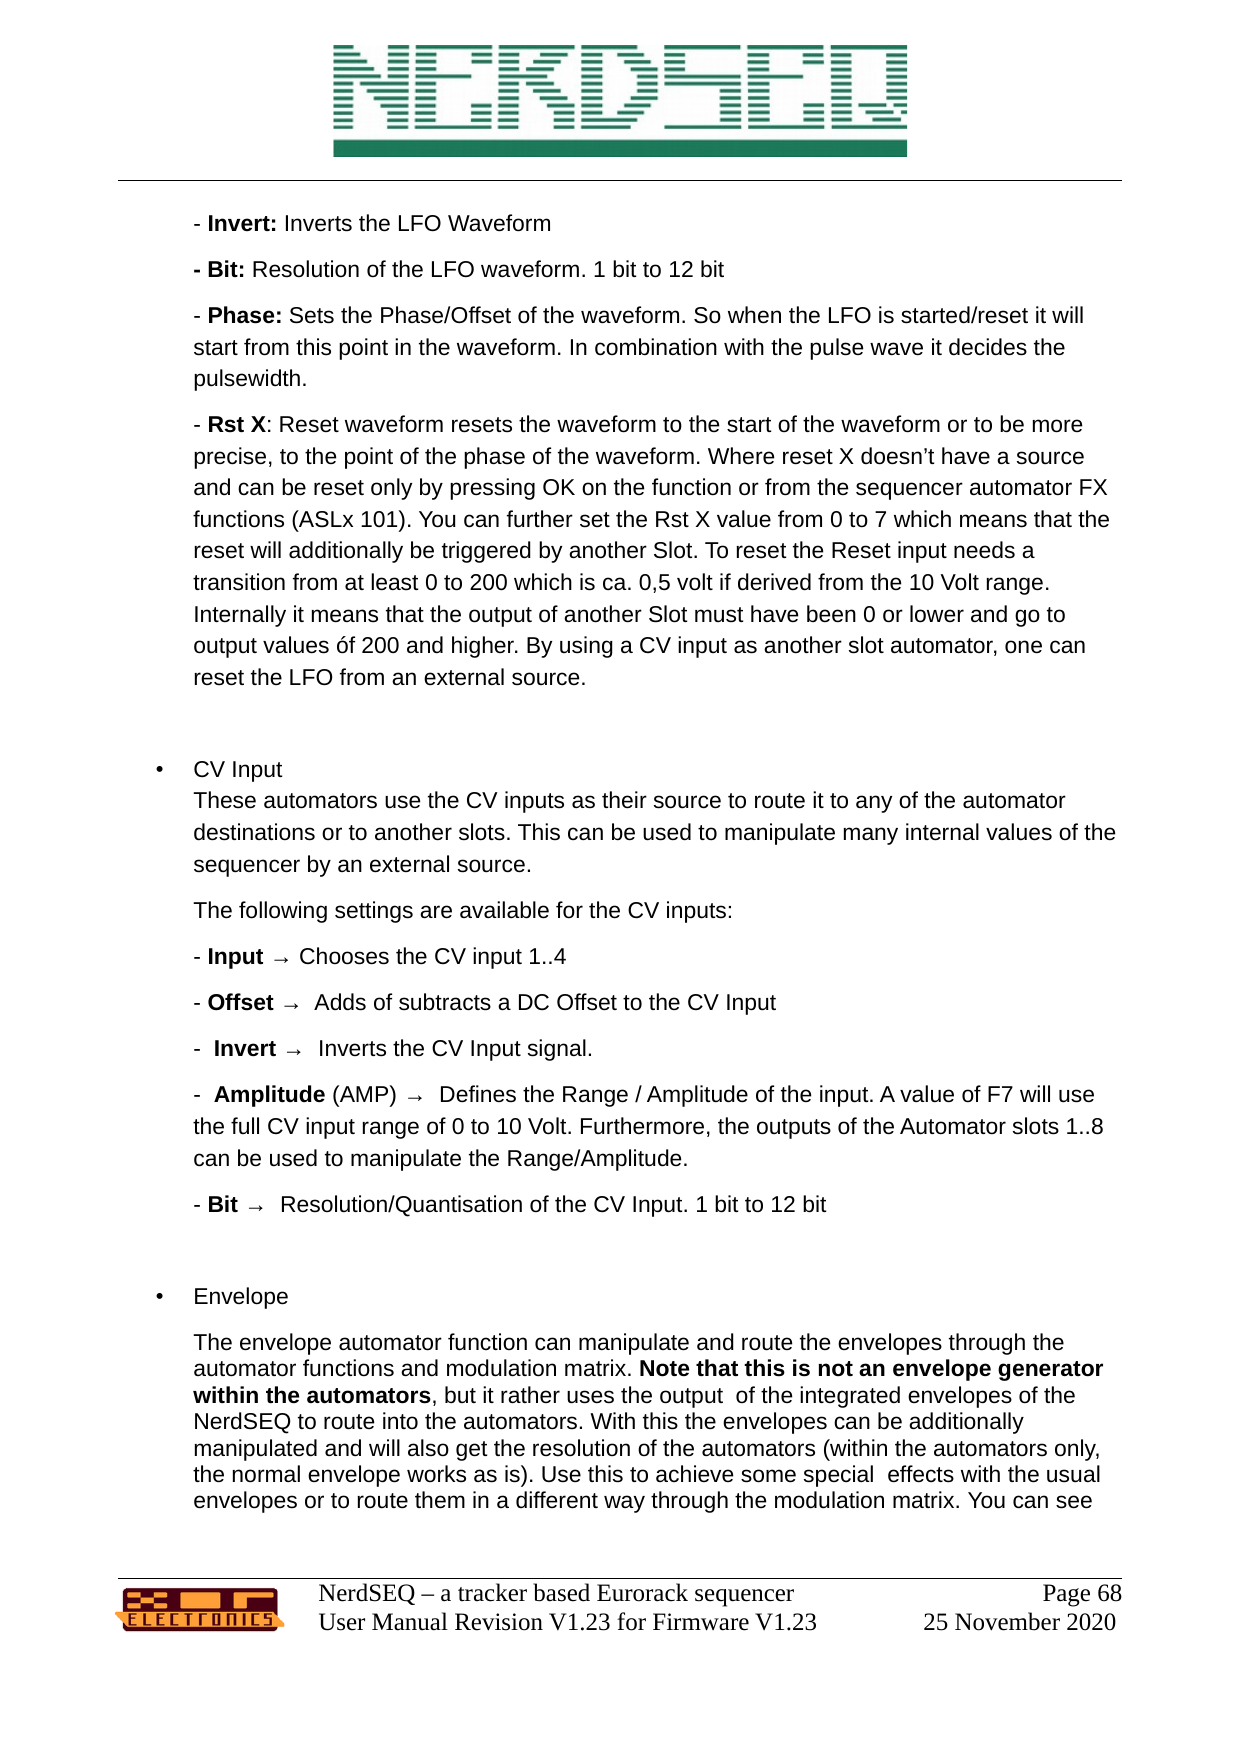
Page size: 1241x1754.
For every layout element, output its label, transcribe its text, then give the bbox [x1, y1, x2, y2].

list - Invert: Inverts the LFO Waveform [156, 209, 1122, 236]
text The envelope automator function can manipulate and route the envelopes through the automator functions and modulation matrix. Note that this is not an envelope generator within the automators, but it rather uses the output of the integrated envelopes of the NerdSEQ to route into the automators. With this the envelopes can be additionally manipulated and will also get the resolution of the automators (within the automators only, the normal envelope works as is). Use this to achieve some special effects with the usual envelopes or to route them in a different way through the modulation matrix. You can see [193, 1329, 1122, 1513]
picture [333, 45, 908, 157]
picture [115, 1584, 285, 1634]
text - Amplitude (AMP) → Defines the Range / Amplitude of the input. A value of F7 will use the full CV input range of 0 to 10 Volt. Furthermore, the outputs of the Automator slots 1..8 can be used to manipulate the Range/Amplitude. [193, 1081, 1122, 1171]
text - Offset → Adds of subtracts a DC Offset to the CV Input [193, 989, 1122, 1015]
text - Input → Chooses the CV input 1..4 [193, 943, 1122, 969]
list CV Input These automators use the CV inputs as their source to route it to any of the automator destinations or to another slots. This can be used to manipulate many internal values of the sequencer by an external source. [156, 756, 1122, 877]
list - Phase: Sets the Phase/Offset of the waveform. So when the LFO is started/reset it will start from this point in the waveform. In combination with the pulse wave it decides the pulsewidth. [156, 302, 1122, 391]
text - Invert → Inverts the CV Input signal. [193, 1035, 1122, 1062]
list - Rst X: Reset waveform resets the waveform to the start of the waveform or to be more precise, to the point of the phase of the waveform. Where reset X doesn’t have a source and can be reset only by pressing OK on the function or from the sequencer automator FX functions (ASLx 101). You can further set the Rst X value from 0 to 7 which means that the reset will additionally be triggered by another Slot. To reset the Reset input needs a transition from at least 0 to 200 which is ca. 0,5 volt if derived from the 10 Volt range. Internally it means that the output of another Slot must have been 0 or lower and go to output values óf 200 and higher. By using a CV input as another slot automator, one can reset the LFO from an external source. [156, 411, 1122, 690]
text - Bit → Resolution/Quantisation of the CV Input. 1 bit to 12 bit [193, 1191, 1122, 1217]
list Envelope [156, 1283, 1122, 1309]
list - Bit: Resolution of the LFO waveform. 1 bit to 12 bit [156, 256, 1122, 282]
text The following settings are available for the CV inputs: [118, 897, 1122, 923]
